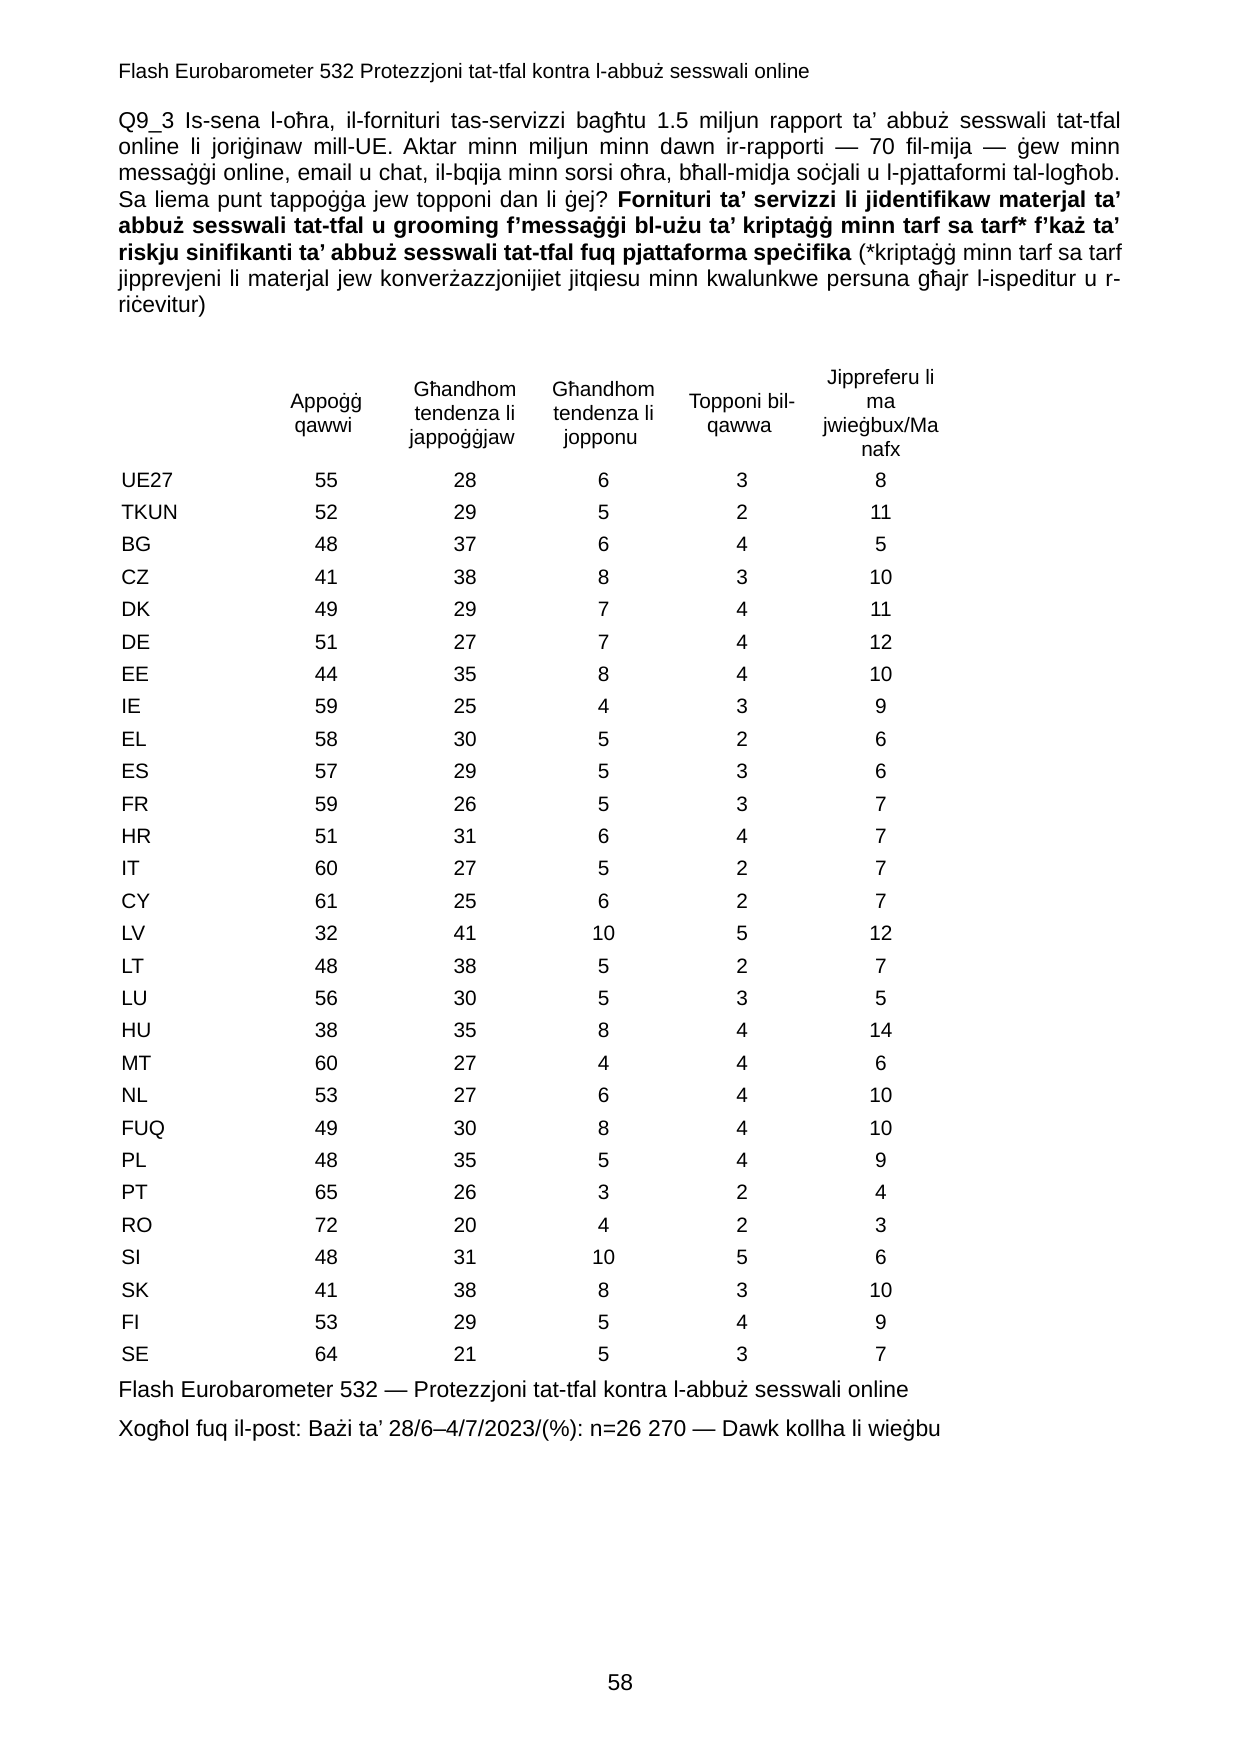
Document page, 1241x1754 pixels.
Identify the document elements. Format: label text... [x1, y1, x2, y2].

table_cell 10 [811, 561, 950, 593]
table_cell 5 [534, 787, 673, 820]
table_cell 51 [257, 820, 395, 852]
table_cell 6 [534, 528, 673, 561]
table_cell 7 [811, 949, 950, 982]
table_cell 51 [257, 625, 395, 658]
table_cell 3 [673, 690, 811, 722]
table_cell 20 [395, 1209, 534, 1241]
table_cell 30 [395, 1111, 534, 1144]
table_cell 4 [534, 690, 673, 722]
table_cell 60 [257, 1046, 395, 1079]
table_cell 5 [534, 1338, 673, 1370]
table_cell EL [118, 723, 257, 755]
table_cell IT [118, 852, 257, 884]
table_cell 48 [257, 528, 395, 561]
table_cell 7 [811, 1338, 950, 1370]
table_cell DE [118, 625, 257, 658]
table_cell 27 [395, 625, 534, 658]
table_cell 8 [534, 1111, 673, 1144]
table_cell FI [118, 1306, 257, 1338]
table_cell 26 [395, 787, 534, 820]
text Q9_3 Is-sena l-oħra, il-fornituri tas-servizzi bagħtu 1.5 miljun rapport ta’ abbuż sesswali tat-tfal online li joriġinaw mill-UE. Aktar minn miljun minn dawn ir-rapporti — 70 fil-mija — ġew minn messaġġi online, email u chat, il-bqija minn sorsi oħra, bħall-midja soċjali u l-pjattaformi tal-logħob. Sa liema punt tappoġġa jew topponi dan li ġej? Fornituri ta’ servizzi li jidentifikaw materjal ta’ abbuż sesswali tat-tfal u grooming f’messaġġi bl-użu ta’ kriptaġġ minn tarf sa tarf* f’każ ta’ riskju sinifikanti ta’ abbuż sesswali tat-tfal fuq pjattaforma speċifika (*kriptaġġ minn tarf sa tarf jipprevjeni li materjal jew konverżazzjonijiet jitqiesu minn kwalunkwe persuna għajr l-ispeditur u r-riċevitur) [118, 107, 1122, 317]
table_cell PL [118, 1144, 257, 1176]
table_cell 10 [811, 1111, 950, 1144]
table_cell 3 [673, 982, 811, 1014]
table_cell 48 [257, 1144, 395, 1176]
table_cell 3 [673, 1273, 811, 1306]
table_cell 8 [811, 463, 950, 496]
table_cell 29 [395, 755, 534, 787]
table_cell 27 [395, 852, 534, 884]
table_cell 9 [811, 1306, 950, 1338]
table_cell 2 [673, 496, 811, 528]
table_cell 28 [395, 463, 534, 496]
table_cell 64 [257, 1338, 395, 1370]
table_cell FR [118, 787, 257, 820]
table_cell 7 [534, 625, 673, 658]
table_cell 7 [534, 593, 673, 625]
table_cell 7 [811, 820, 950, 852]
table_cell 60 [257, 852, 395, 884]
table_cell 2 [673, 723, 811, 755]
table_cell 38 [395, 949, 534, 982]
table_cell 2 [673, 1209, 811, 1241]
table_cell 29 [395, 1306, 534, 1338]
table_cell 4 [673, 1144, 811, 1176]
table_cell 4 [673, 1111, 811, 1144]
table_cell 9 [811, 690, 950, 722]
table_cell UE27 [118, 463, 257, 496]
table_cell 5 [811, 982, 950, 1014]
table_cell 25 [395, 885, 534, 917]
table_cell 49 [257, 1111, 395, 1144]
table_cell 30 [395, 982, 534, 1014]
table_cell 10 [811, 658, 950, 690]
table_cell 56 [257, 982, 395, 1014]
table_cell 4 [673, 593, 811, 625]
table_cell 7 [811, 787, 950, 820]
table_cell 57 [257, 755, 395, 787]
table_cell 3 [673, 755, 811, 787]
table_cell 5 [673, 917, 811, 949]
table_cell 4 [673, 1014, 811, 1046]
table_cell 55 [257, 463, 395, 496]
table_cell HU [118, 1014, 257, 1046]
table_cell 6 [811, 1046, 950, 1079]
table_cell 5 [534, 1306, 673, 1338]
table_cell 5 [534, 1144, 673, 1176]
table_cell 3 [534, 1176, 673, 1208]
table_cell 5 [534, 852, 673, 884]
table_cell MT [118, 1046, 257, 1079]
table_cell 48 [257, 1241, 395, 1273]
table_cell 2 [673, 949, 811, 982]
table_cell 12 [811, 917, 950, 949]
table_cell 29 [395, 496, 534, 528]
table_cell LV [118, 917, 257, 949]
table_cell ES [118, 755, 257, 787]
table_header Topponi bil-qawwa [673, 362, 811, 463]
table_cell 48 [257, 949, 395, 982]
table_cell 8 [534, 561, 673, 593]
table_cell 4 [673, 658, 811, 690]
table_cell RO [118, 1209, 257, 1241]
table_cell 10 [534, 1241, 673, 1273]
table_cell SE [118, 1338, 257, 1370]
table_cell 35 [395, 658, 534, 690]
table_cell 4 [673, 625, 811, 658]
table_cell 3 [673, 463, 811, 496]
table_cell 7 [811, 852, 950, 884]
table_cell FUQ [118, 1111, 257, 1144]
table_cell 10 [811, 1079, 950, 1111]
table_cell 49 [257, 593, 395, 625]
table_cell 53 [257, 1079, 395, 1111]
table_cell 9 [811, 1144, 950, 1176]
table_cell 5 [534, 723, 673, 755]
table_cell 14 [811, 1014, 950, 1046]
table_cell 35 [395, 1014, 534, 1046]
table_cell 6 [811, 755, 950, 787]
table_cell 5 [534, 949, 673, 982]
table_cell IE [118, 690, 257, 722]
table_cell 8 [534, 658, 673, 690]
table_cell SI [118, 1241, 257, 1273]
table_cell 58 [257, 723, 395, 755]
table_cell 6 [811, 723, 950, 755]
table_cell SK [118, 1273, 257, 1306]
table_cell 5 [534, 982, 673, 1014]
table_cell 4 [534, 1209, 673, 1241]
table_cell 10 [811, 1273, 950, 1306]
table_cell 4 [534, 1046, 673, 1079]
table_cell 32 [257, 917, 395, 949]
table_cell TKUN [118, 496, 257, 528]
table_cell 53 [257, 1306, 395, 1338]
table_cell 59 [257, 787, 395, 820]
table_cell 38 [395, 561, 534, 593]
table_cell 5 [673, 1241, 811, 1273]
text Flash Eurobarometer 532 — Protezzjoni tat-tfal kontra l-abbuż sesswali online [118, 1376, 1122, 1403]
table_cell 61 [257, 885, 395, 917]
table_header Għandhom tendenza li jopponu [534, 362, 673, 463]
table_header Appoġġ qawwi [257, 362, 395, 463]
table_cell 5 [534, 496, 673, 528]
table_cell 41 [257, 561, 395, 593]
table_cell 6 [534, 885, 673, 917]
table_cell 26 [395, 1176, 534, 1208]
table_cell 59 [257, 690, 395, 722]
table_cell 4 [811, 1176, 950, 1208]
table_cell 52 [257, 496, 395, 528]
table_cell 65 [257, 1176, 395, 1208]
table_cell 3 [673, 1338, 811, 1370]
table_cell 10 [534, 917, 673, 949]
table_cell 35 [395, 1144, 534, 1176]
table_cell 8 [534, 1273, 673, 1306]
table_cell 38 [395, 1273, 534, 1306]
table_cell 72 [257, 1209, 395, 1241]
text Xogħol fuq il-post: Bażi ta’ 28/6–4/7/2023/(%): n=26 270 — Dawk kollha li wieġbu [118, 1414, 1122, 1441]
table_cell 37 [395, 528, 534, 561]
table_cell 3 [811, 1209, 950, 1241]
table_cell LT [118, 949, 257, 982]
table_cell BG [118, 528, 257, 561]
table_cell 4 [673, 1306, 811, 1338]
table_cell 31 [395, 820, 534, 852]
table_cell 2 [673, 852, 811, 884]
table_cell PT [118, 1176, 257, 1208]
table_cell 44 [257, 658, 395, 690]
table_cell 3 [673, 787, 811, 820]
table_cell 11 [811, 496, 950, 528]
table_cell 27 [395, 1079, 534, 1111]
table_cell HR [118, 820, 257, 852]
table_cell NL [118, 1079, 257, 1111]
table_cell LU [118, 982, 257, 1014]
table_cell 41 [257, 1273, 395, 1306]
table_cell CY [118, 885, 257, 917]
table_header [118, 362, 257, 463]
table_cell 4 [673, 528, 811, 561]
table_cell 8 [534, 1014, 673, 1046]
table_cell 31 [395, 1241, 534, 1273]
table_cell 6 [534, 1079, 673, 1111]
table_cell DK [118, 593, 257, 625]
table_cell 2 [673, 885, 811, 917]
table_cell 29 [395, 593, 534, 625]
table_cell 4 [673, 1079, 811, 1111]
table_cell 11 [811, 593, 950, 625]
table_cell 6 [811, 1241, 950, 1273]
table_cell 41 [395, 917, 534, 949]
table_cell 3 [673, 561, 811, 593]
table_cell 4 [673, 820, 811, 852]
table_header Għandhom tendenza li jappoġġjaw [395, 362, 534, 463]
table_cell 4 [673, 1046, 811, 1079]
table_header Jippreferu li ma jwieġbux/Ma nafx [811, 362, 950, 463]
table_cell 5 [534, 755, 673, 787]
table_cell EE [118, 658, 257, 690]
table_cell 7 [811, 885, 950, 917]
table_cell 2 [673, 1176, 811, 1208]
table_cell CZ [118, 561, 257, 593]
table_cell 6 [534, 463, 673, 496]
table_cell 5 [811, 528, 950, 561]
table_cell 38 [257, 1014, 395, 1046]
table_cell 27 [395, 1046, 534, 1079]
table_cell 30 [395, 723, 534, 755]
table_cell 21 [395, 1338, 534, 1370]
table_cell 12 [811, 625, 950, 658]
table_cell 25 [395, 690, 534, 722]
table_cell 6 [534, 820, 673, 852]
